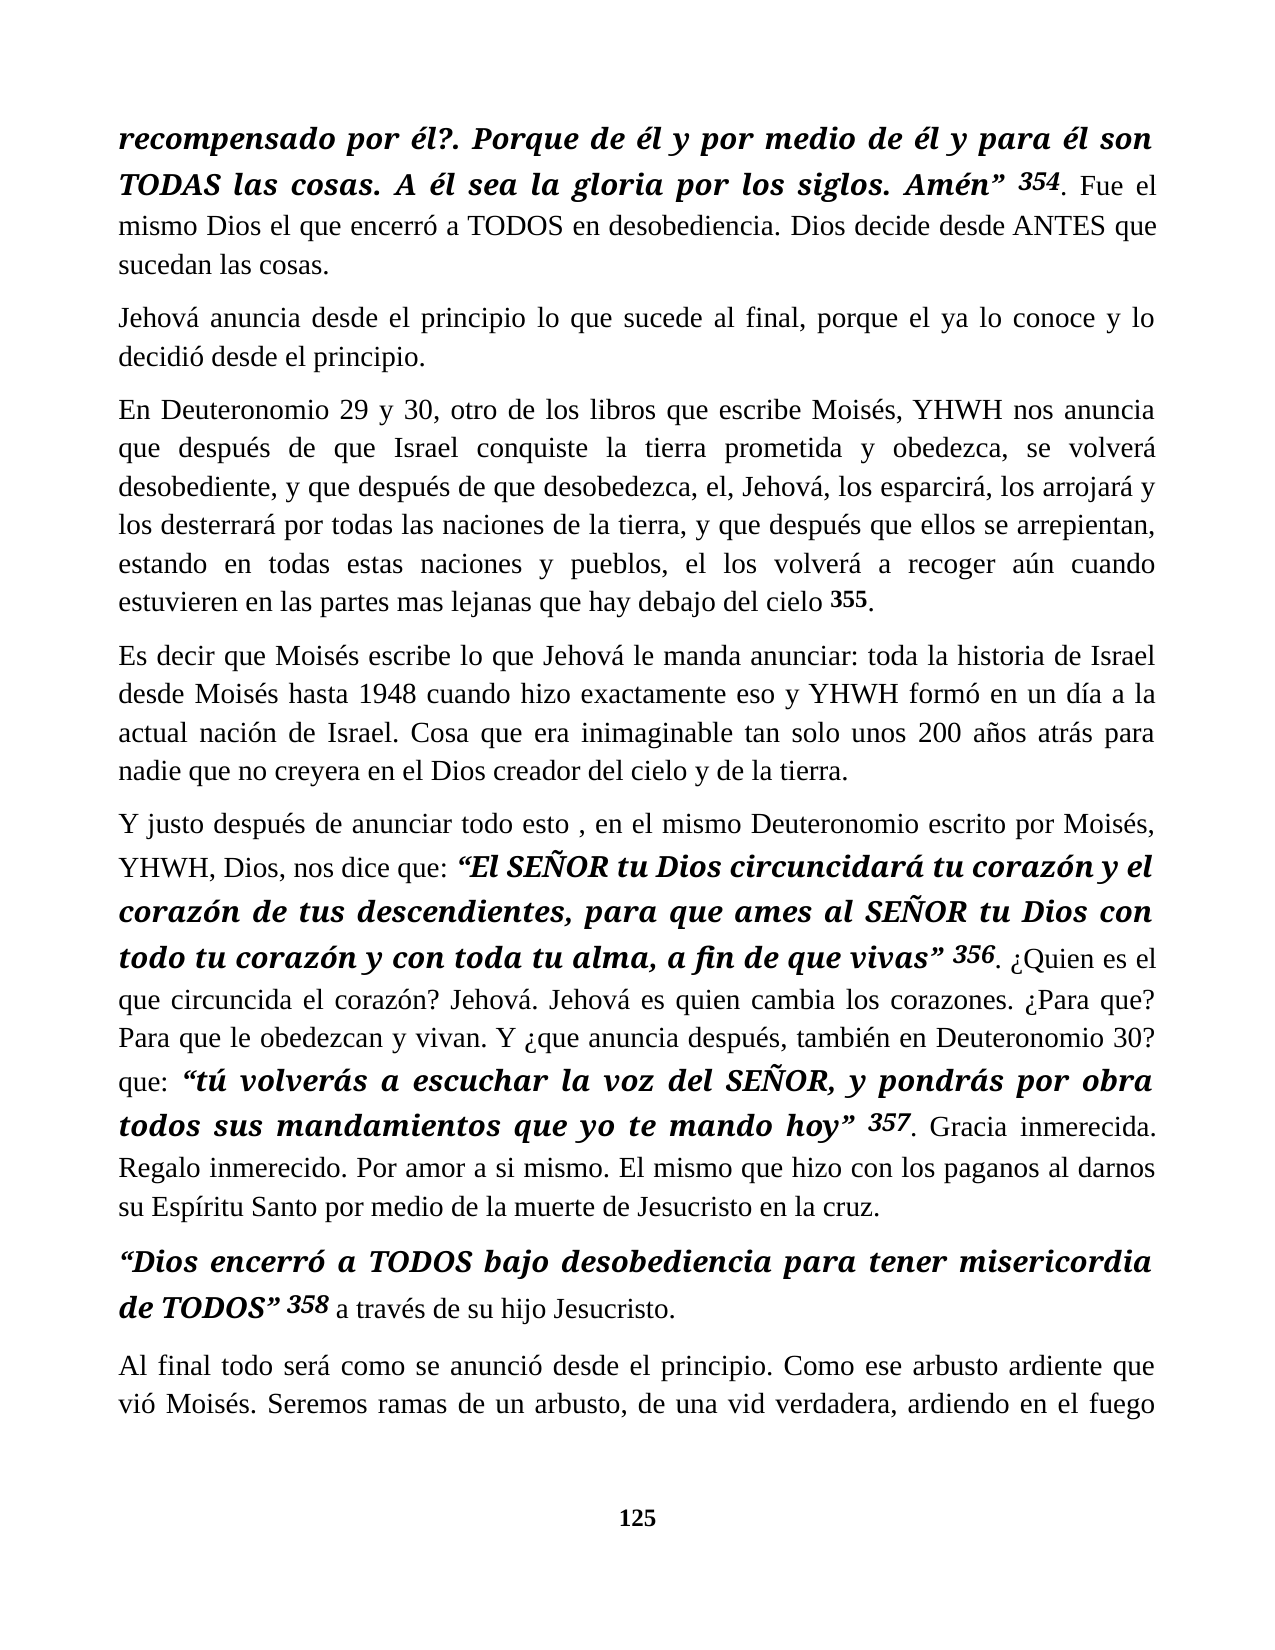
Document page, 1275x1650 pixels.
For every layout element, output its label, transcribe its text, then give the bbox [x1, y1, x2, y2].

text recompensado por él?. Porque de él y por medio de él y para él son TODAS las cosas. A él sea la gloria por los siglos. Amén” . Fue el mismo Dios el que encerró a TODOS en desobediencia. Dios decide desde ANTES que sucedan las cosas. [118, 118, 1157, 281]
text Y justo después de anunciar todo esto , en el mismo Deuteronomio escrito por Moisés, YHWH, Dios, nos dice que: “El SEÑOR tu Dios circuncidará tu corazón y el corazón de tus descendientes, para que ames al SEÑOR tu Dios con todo tu corazón y con toda tu alma, a fin de que vivas” . ¿Quien es el que circuncida el corazón? Jehová. Jehová es quien cambia los corazones. ¿Para que? Para que le obedezcan y vivan. Y ¿que anuncia después, también en Deuteronomio 30? que: “tú volverás a escuchar la voz del SEÑOR, y pondrás por obra todos sus mandamientos que yo te mando hoy” . Gracia inmerecida. Regalo inmerecido. Por amor a si mismo. El mismo que hizo con los paganos al darnos su Espíritu Santo por medio de la muerte de Jesucristo en la cruz. [118, 806, 1157, 1222]
text Es decir que Moisés escribe lo que Jehová le manda anunciar: toda la historia de Israel desde Moisés hasta 1948 cuando hizo exactamente eso y YHWH formó en un día a la actual nación de Israel. Cosa que era inimaginable tan solo unos 200 años atrás para nadie que no creyera en el Dios creador del cielo y de la tierra. [118, 638, 1157, 787]
text “Dios encerró a TODOS bajo desobediencia para tener misericordia de TODOS” a través de su hijo Jesucristo. [118, 1242, 1157, 1327]
text Al final todo será como se anunció desde el principio. Como ese arbusto ardiente que vió Moisés. Seremos ramas de un arbusto, de una vid verdadera, ardiendo en el fuego [118, 1348, 1157, 1420]
text Jehová anuncia desde el principio lo que sucede al final, porque el ya lo conoce y lo decidió desde el principio. [118, 300, 1157, 372]
text En Deuteronomio 29 y 30, otro de los libros que escribe Moisés, YHWH nos anuncia que después de que Israel conquiste la tierra prometida y obedezca, se volverá desobediente, y que después de que desobedezca, el, Jehová, los esparcirá, los arrojará y los desterrará por todas las naciones de la tierra, y que después que ellos se arrepientan, estando en todas estas naciones y pueblos, el los volverá a recoger aún cuando estuvieren en las partes mas lejanas que hay debajo del cielo . [118, 392, 1157, 618]
